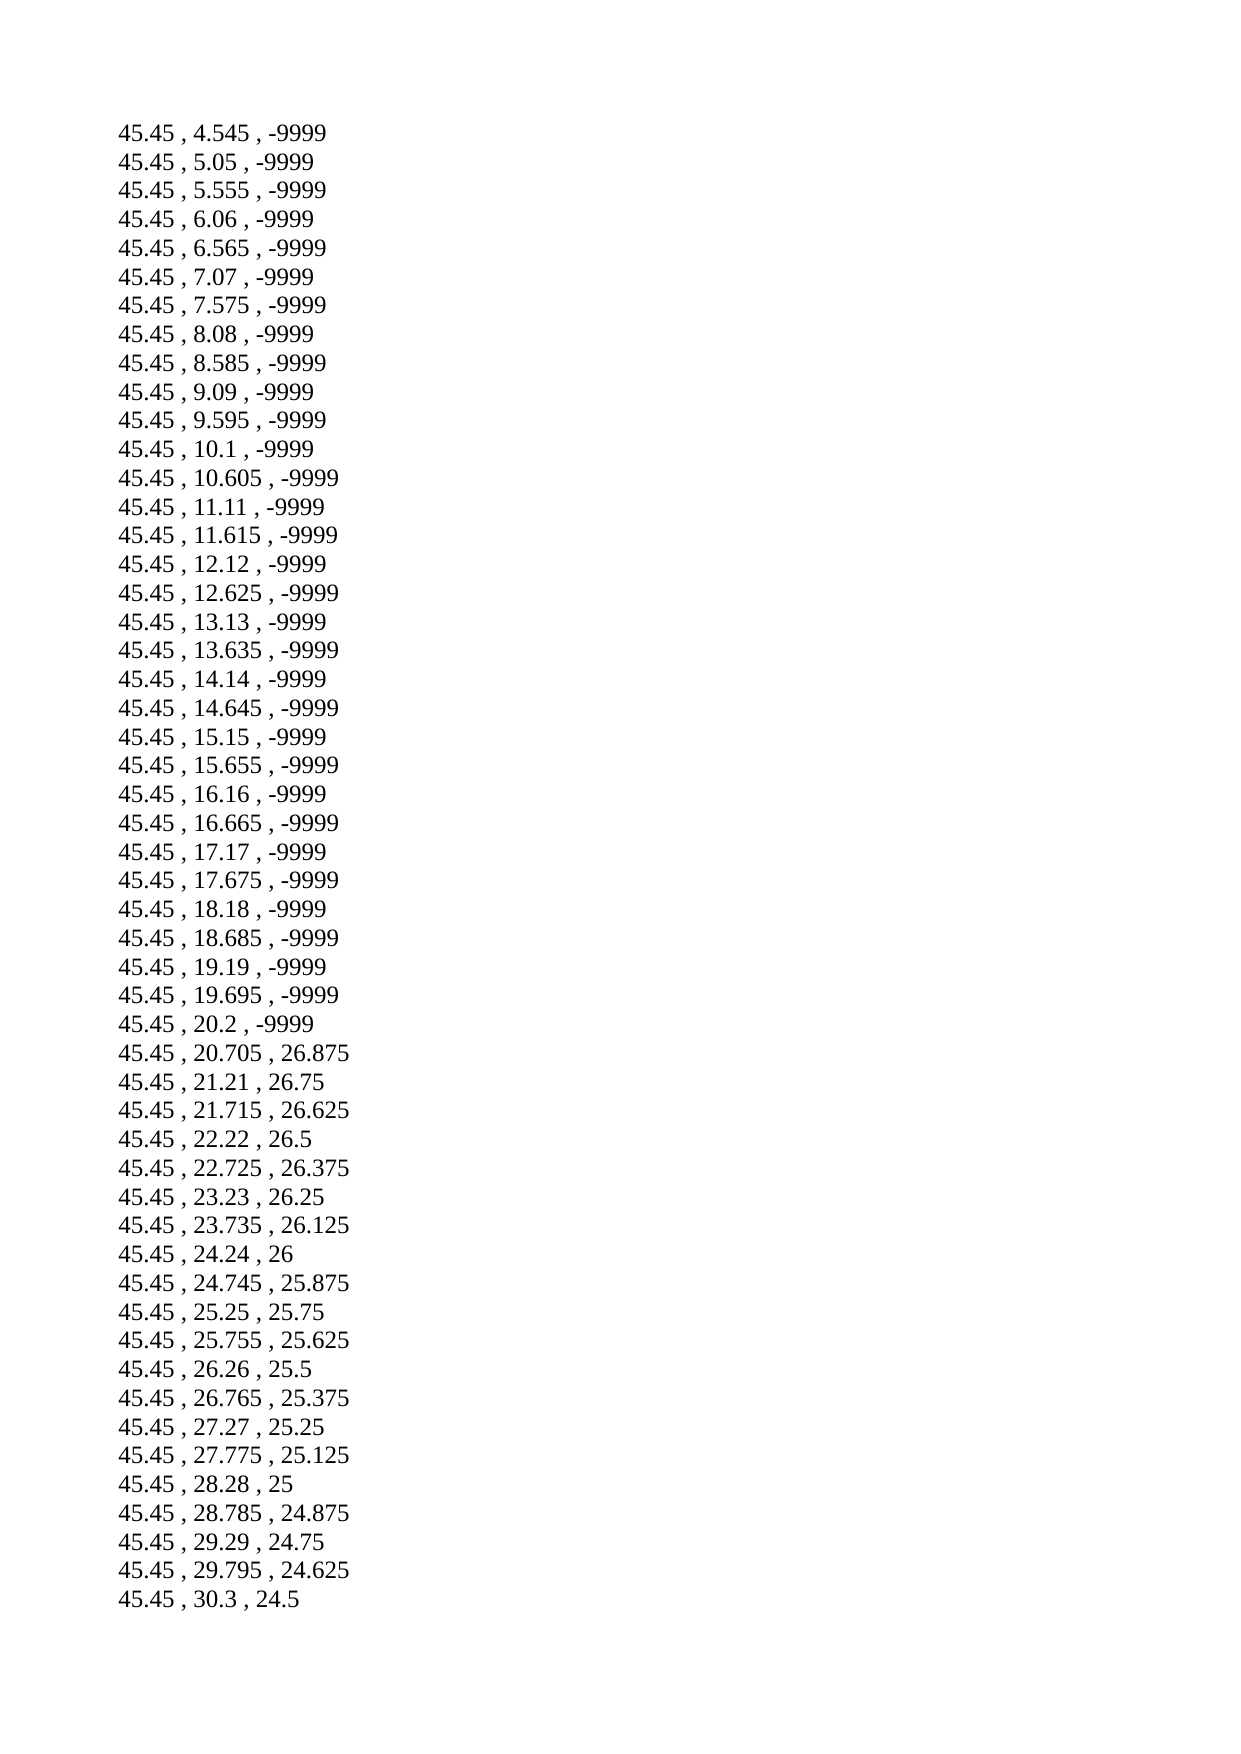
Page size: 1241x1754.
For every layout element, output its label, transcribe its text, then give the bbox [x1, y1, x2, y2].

text 45.45 , 9.595 , -9999 [118, 406, 1122, 434]
text 45.45 , 10.1 , -9999 [118, 434, 1122, 463]
text 45.45 , 11.11 , -9999 [118, 492, 1122, 521]
text 45.45 , 18.18 , -9999 [118, 894, 1122, 923]
text 45.45 , 25.25 , 25.75 [118, 1297, 1122, 1326]
text 45.45 , 7.07 , -9999 [118, 262, 1122, 291]
text 45.45 , 17.17 , -9999 [118, 837, 1122, 866]
text 45.45 , 27.27 , 25.25 [118, 1412, 1122, 1441]
text 45.45 , 22.22 , 26.5 [118, 1124, 1122, 1153]
text 45.45 , 28.28 , 25 [118, 1469, 1122, 1498]
text 45.45 , 28.785 , 24.875 [118, 1498, 1122, 1527]
text 45.45 , 19.695 , -9999 [118, 981, 1122, 1009]
text 45.45 , 9.09 , -9999 [118, 377, 1122, 406]
text 45.45 , 21.715 , 26.625 [118, 1096, 1122, 1124]
text 45.45 , 26.26 , 25.5 [118, 1354, 1122, 1383]
text 45.45 , 15.655 , -9999 [118, 751, 1122, 779]
text 45.45 , 23.735 , 26.125 [118, 1211, 1122, 1239]
text 45.45 , 5.555 , -9999 [118, 176, 1122, 204]
text 45.45 , 5.05 , -9999 [118, 147, 1122, 176]
text 45.45 , 20.2 , -9999 [118, 1009, 1122, 1038]
text 45.45 , 30.3 , 24.5 [118, 1584, 1122, 1613]
text 45.45 , 24.24 , 26 [118, 1239, 1122, 1268]
text 45.45 , 6.06 , -9999 [118, 204, 1122, 233]
text 45.45 , 8.08 , -9999 [118, 319, 1122, 348]
text 45.45 , 26.765 , 25.375 [118, 1383, 1122, 1412]
text 45.45 , 4.545 , -9999 [118, 118, 1122, 147]
text 45.45 , 23.23 , 26.25 [118, 1182, 1122, 1211]
text 45.45 , 29.29 , 24.75 [118, 1527, 1122, 1556]
text 45.45 , 18.685 , -9999 [118, 923, 1122, 952]
text 45.45 , 21.21 , 26.75 [118, 1067, 1122, 1096]
text 45.45 , 14.645 , -9999 [118, 693, 1122, 722]
text 45.45 , 12.625 , -9999 [118, 578, 1122, 607]
text 45.45 , 22.725 , 26.375 [118, 1153, 1122, 1182]
text 45.45 , 25.755 , 25.625 [118, 1326, 1122, 1354]
text 45.45 , 19.19 , -9999 [118, 952, 1122, 981]
text 45.45 , 13.13 , -9999 [118, 607, 1122, 636]
text 45.45 , 14.14 , -9999 [118, 664, 1122, 693]
text 45.45 , 27.775 , 25.125 [118, 1441, 1122, 1469]
text 45.45 , 15.15 , -9999 [118, 722, 1122, 751]
text 45.45 , 17.675 , -9999 [118, 866, 1122, 894]
text 45.45 , 10.605 , -9999 [118, 463, 1122, 492]
text 45.45 , 6.565 , -9999 [118, 233, 1122, 262]
text 45.45 , 8.585 , -9999 [118, 348, 1122, 377]
text 45.45 , 29.795 , 24.625 [118, 1556, 1122, 1584]
text 45.45 , 12.12 , -9999 [118, 549, 1122, 578]
text 45.45 , 13.635 , -9999 [118, 636, 1122, 664]
text 45.45 , 16.16 , -9999 [118, 779, 1122, 808]
text 45.45 , 11.615 , -9999 [118, 521, 1122, 549]
text 45.45 , 7.575 , -9999 [118, 291, 1122, 319]
text 45.45 , 20.705 , 26.875 [118, 1038, 1122, 1067]
text 45.45 , 16.665 , -9999 [118, 808, 1122, 837]
text 45.45 , 24.745 , 25.875 [118, 1268, 1122, 1297]
